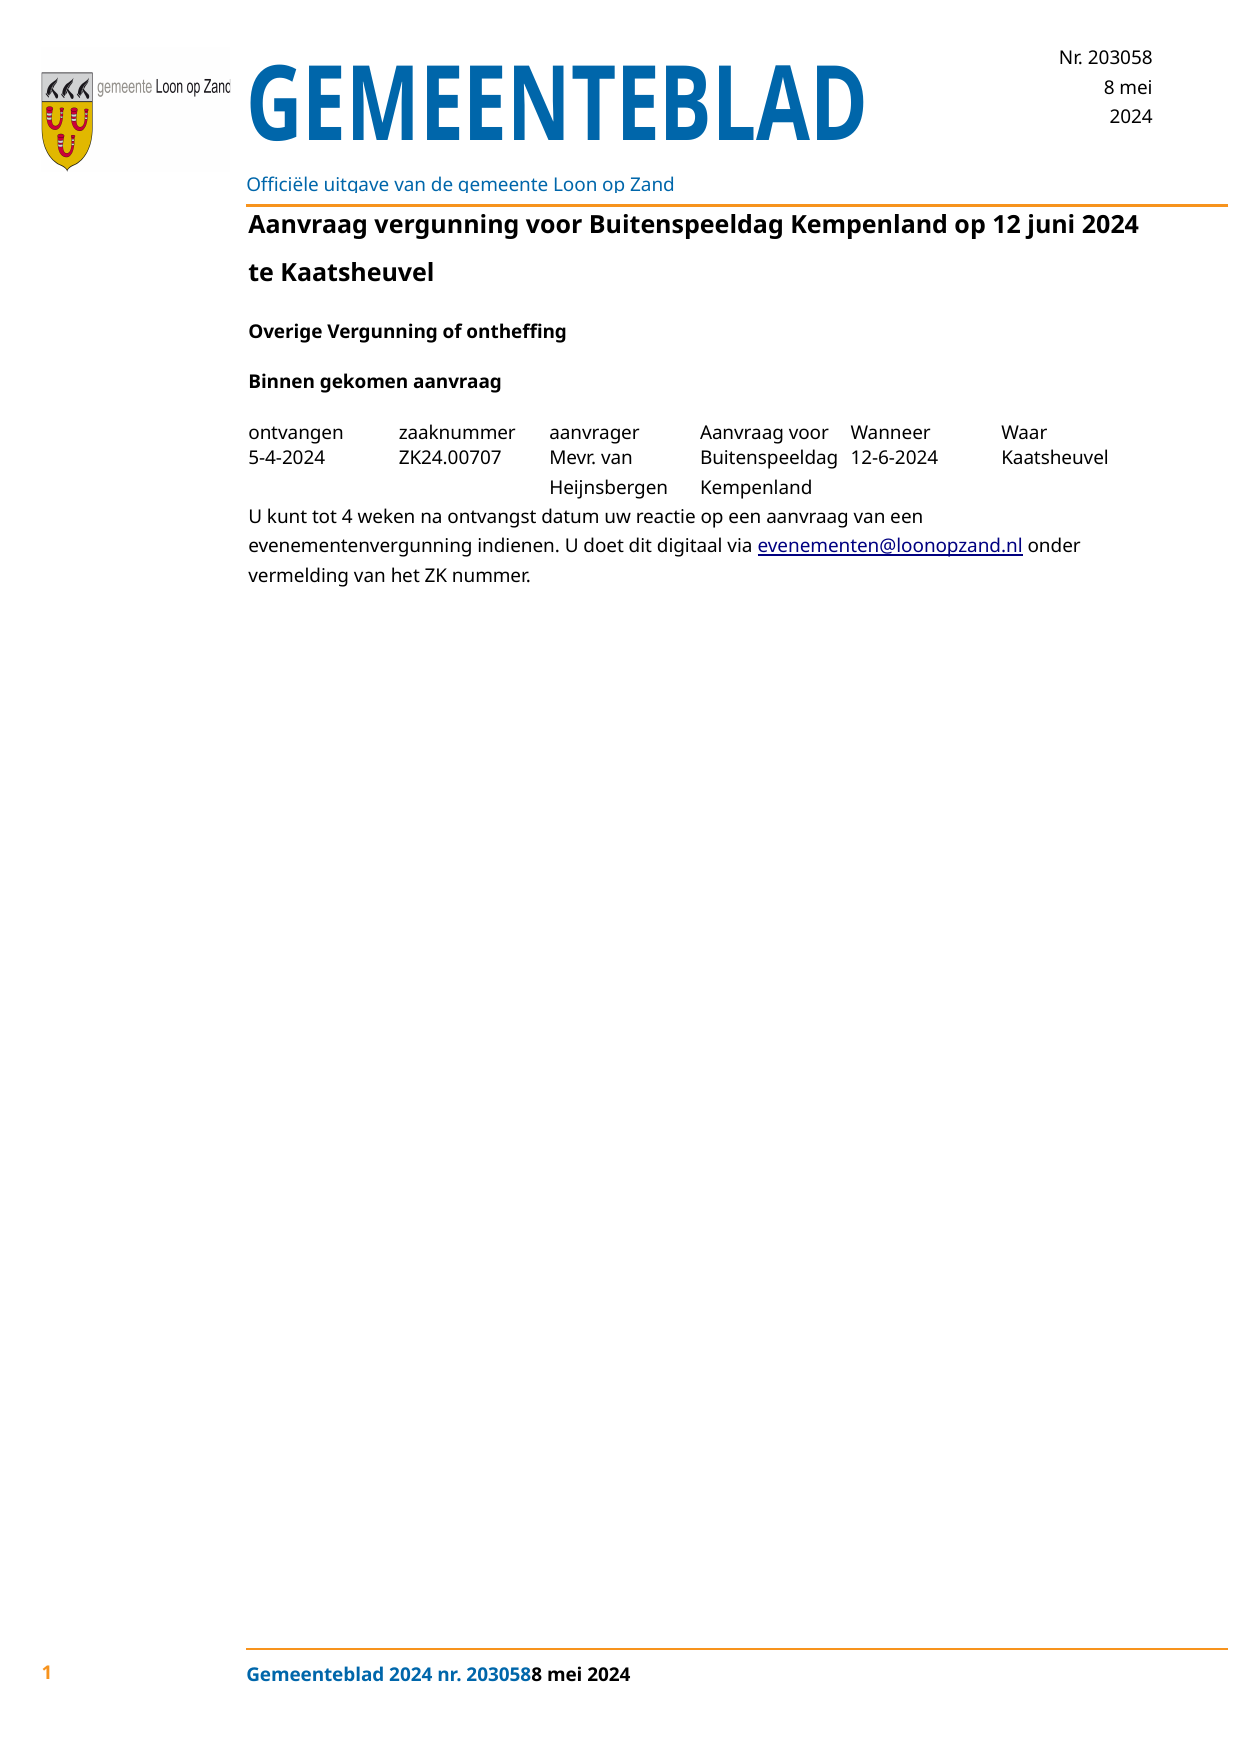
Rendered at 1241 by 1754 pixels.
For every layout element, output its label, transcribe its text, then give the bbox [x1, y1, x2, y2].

table_header Waar [1001, 419, 1152, 444]
table_header ontvangen [248, 419, 398, 444]
text Binnen gekomen aanvraag [248, 368, 1152, 394]
text U kunt tot 4 weken na ontvangst datum uw reactie op een aanvraag van een evenementenvergunning indienen. U doet dit digitaal via evenementen@loonopzand.nl onder vermelding van het ZK nummer. [248, 503, 1152, 588]
text Aanvraag vergunning voor Buitenspeeldag Kempenland op 12 juni 2024 te Kaatsheuvel [248, 207, 1152, 288]
picture [41, 47, 231, 172]
table_header Wanneer [850, 419, 1001, 444]
table_cell Buitenspeeldag Kempenland [700, 445, 850, 500]
table_cell ZK24.00707 [399, 445, 549, 500]
table_header Aanvraag voor [700, 419, 850, 444]
table_header aanvrager [549, 419, 700, 444]
table_cell Mevr. van Heijnsbergen [549, 445, 700, 500]
table_header zaaknummer [399, 419, 549, 444]
table_cell 12-6-2024 [850, 445, 1001, 500]
table_cell Kaatsheuvel [1001, 445, 1152, 500]
text Overige Vergunning of ontheffing [248, 318, 1152, 344]
table_cell 5-4-2024 [248, 445, 398, 500]
